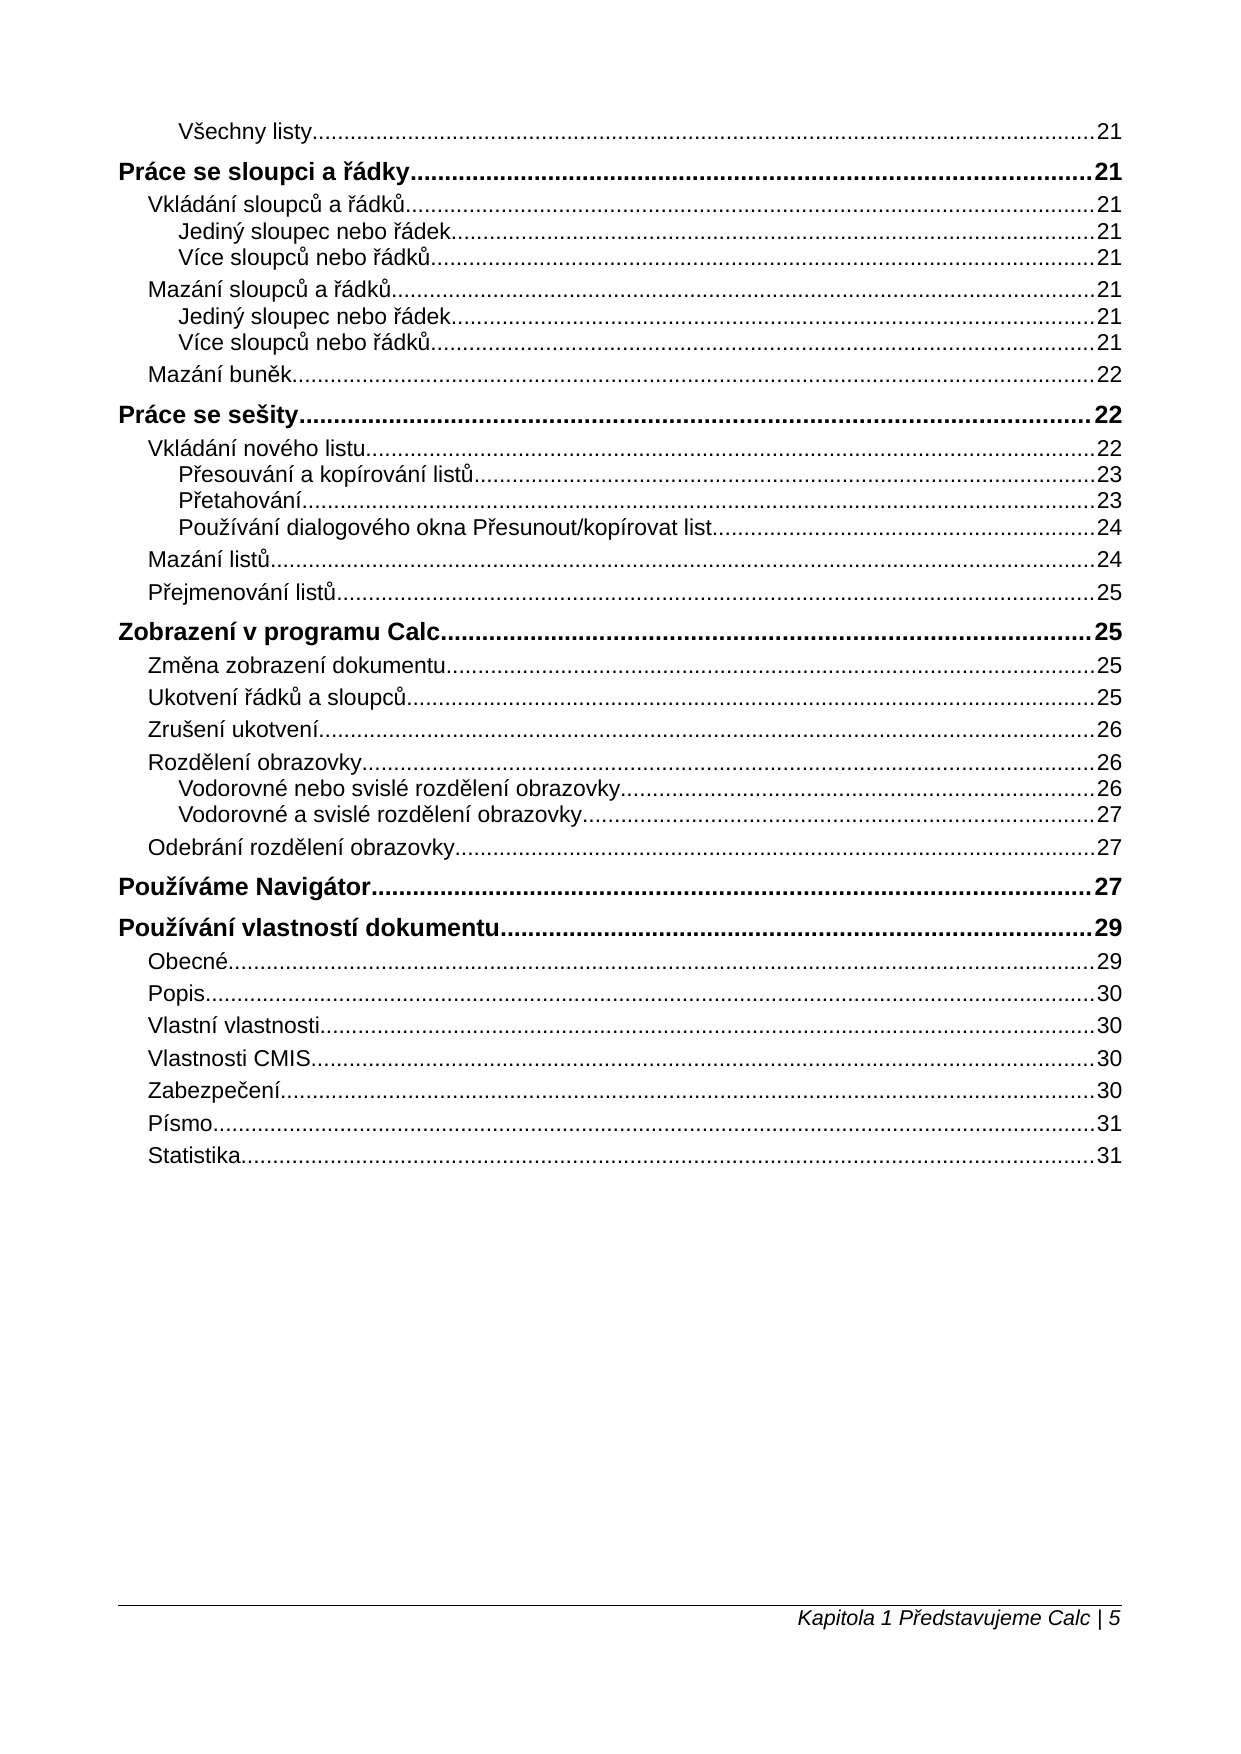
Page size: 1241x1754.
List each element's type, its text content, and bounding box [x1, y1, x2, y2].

text Používáme Navigátor 27 [118, 872, 1122, 901]
text Statistika 31 [148, 1142, 1122, 1168]
text Zobrazení v programu Calc 25 [118, 617, 1122, 646]
text Přetahování 23 [178, 487, 1122, 514]
text Používání vlastností dokumentu 29 [118, 913, 1122, 942]
text Popis 30 [148, 980, 1122, 1006]
text Mazání buněk 22 [148, 361, 1122, 388]
text Vodorovné a svislé rozdělení obrazovky 27 [178, 801, 1122, 828]
text Přejmenování listů 25 [148, 578, 1122, 605]
text Jediný sloupec nebo řádek 21 [178, 218, 1122, 244]
text Písmo 31 [148, 1110, 1122, 1136]
text Vlastní vlastnosti 30 [148, 1012, 1122, 1039]
text Vkládání nového listu 22 [148, 434, 1122, 461]
text Obecné 29 [148, 948, 1122, 974]
text Všechny listy 21 [178, 118, 1122, 144]
text Zrušení ukotvení 26 [148, 716, 1122, 743]
text Práce se sloupci a řádky 21 [118, 156, 1122, 185]
text Mazání sloupců a řádků 21 [148, 276, 1122, 303]
text Jediný sloupec nebo řádek 21 [178, 303, 1122, 329]
text Více sloupců nebo řádků 21 [178, 329, 1122, 355]
text Zabezpečení 30 [148, 1077, 1122, 1104]
text Změna zobrazení dokumentu 25 [148, 652, 1122, 678]
text Práce se sešity 22 [118, 400, 1122, 428]
text Více sloupců nebo řádků 21 [178, 244, 1122, 270]
text Používání dialogového okna Přesunout/kopírovat list 24 [178, 514, 1122, 540]
text Vodorovné nebo svislé rozdělení obrazovky 26 [178, 775, 1122, 801]
text Vlastnosti CMIS 30 [148, 1045, 1122, 1071]
text Vkládání sloupců a řádků 21 [148, 191, 1122, 218]
text Přesouvání a kopírování listů 23 [178, 461, 1122, 487]
text Ukotvení řádků a sloupců 25 [148, 684, 1122, 710]
text Odebrání rozdělení obrazovky 27 [148, 834, 1122, 860]
text Rozdělení obrazovky 26 [148, 749, 1122, 775]
text Mazání listů 24 [148, 546, 1122, 572]
